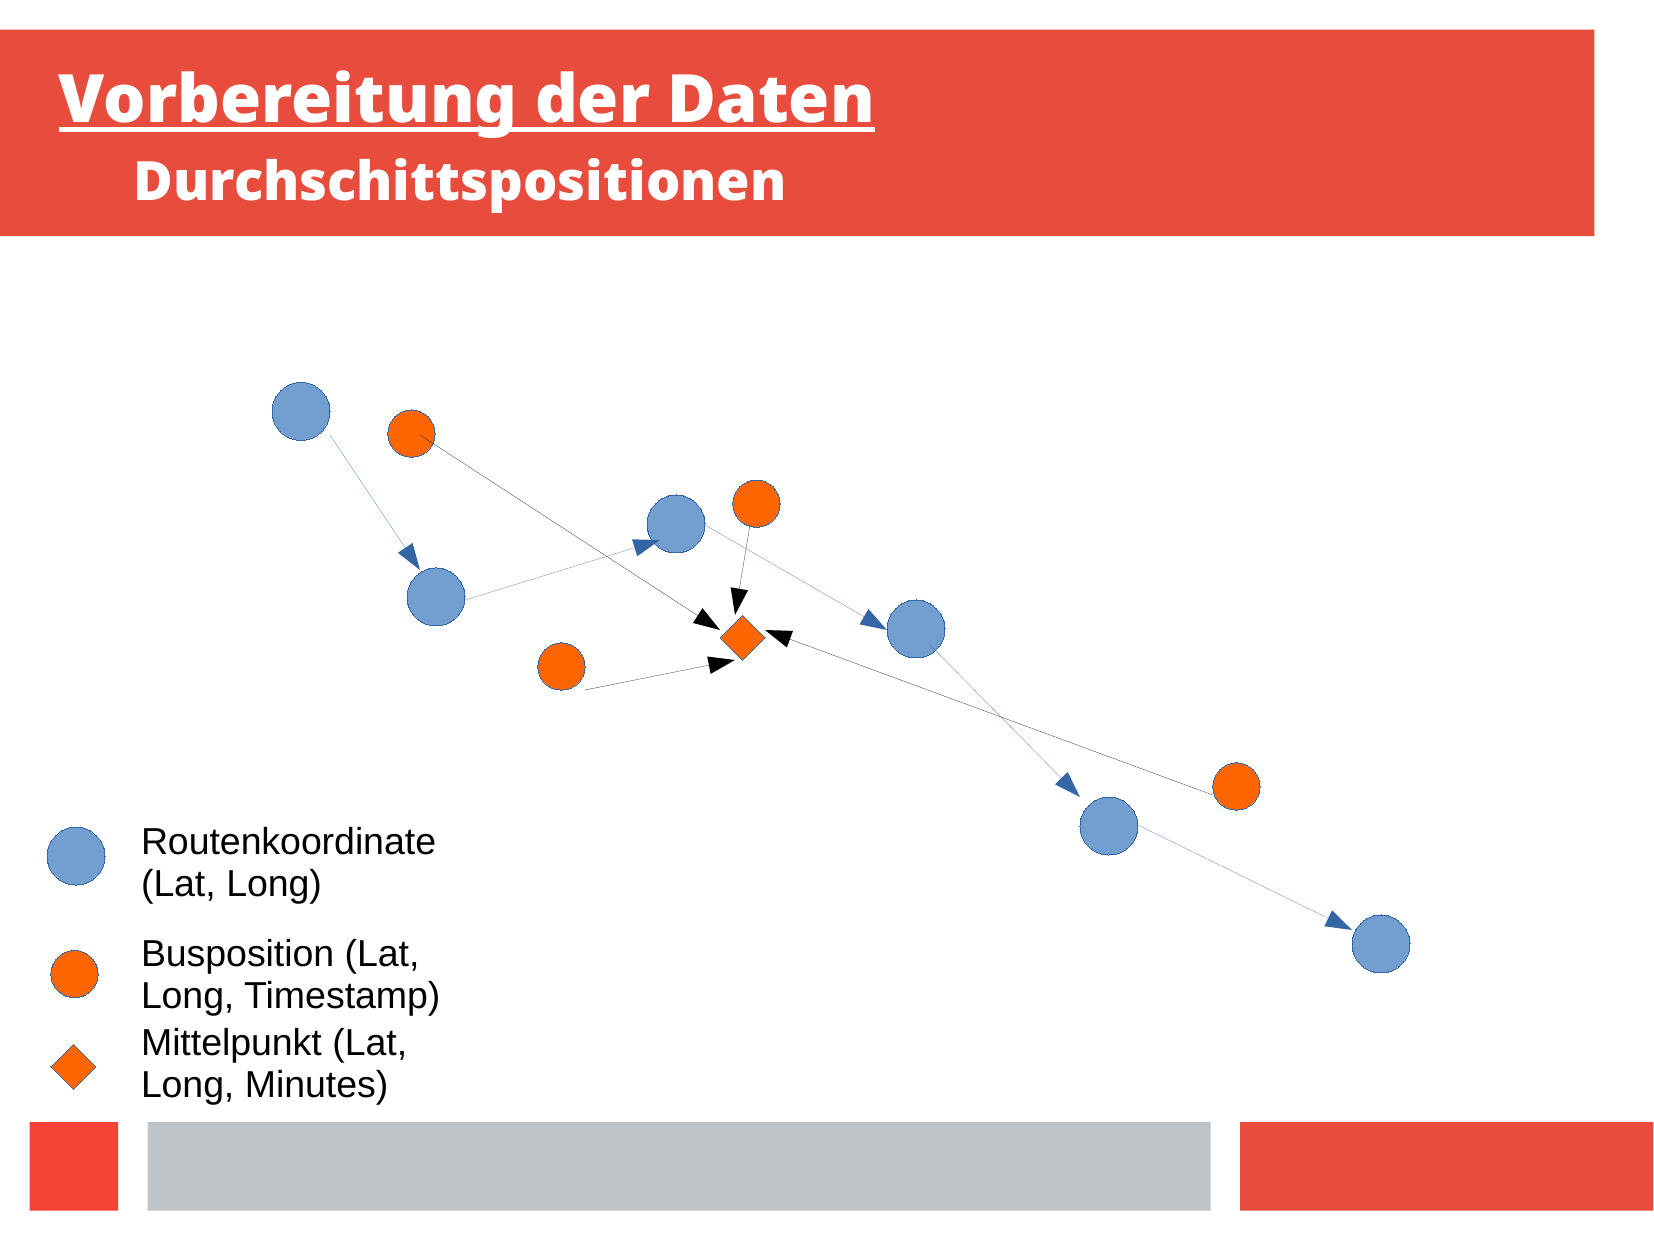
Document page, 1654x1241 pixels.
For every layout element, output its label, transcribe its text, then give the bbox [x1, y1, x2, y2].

text_box [1079, 797, 1138, 856]
text_box [50, 1044, 96, 1090]
text_box [50, 950, 99, 998]
text_box [720, 615, 766, 661]
text_box [647, 494, 706, 553]
text_box [1212, 762, 1261, 811]
title Vorbereitung der Daten Durchschittspositionen [59, 51, 1595, 215]
text_box Routenkoordinate (Lat, Long) [126, 813, 502, 912]
text_box [1352, 914, 1411, 973]
text_box [47, 827, 106, 886]
text_box Mittelpunkt (Lat, Long, Minutes) [126, 1014, 502, 1113]
text_box [887, 599, 946, 658]
text_box Busposition (Lat, Long, Timestamp) [126, 925, 502, 1014]
text_box [272, 382, 331, 441]
text_box [387, 409, 436, 458]
text_box [407, 567, 466, 626]
text_box [537, 642, 586, 691]
text_box [732, 480, 781, 528]
